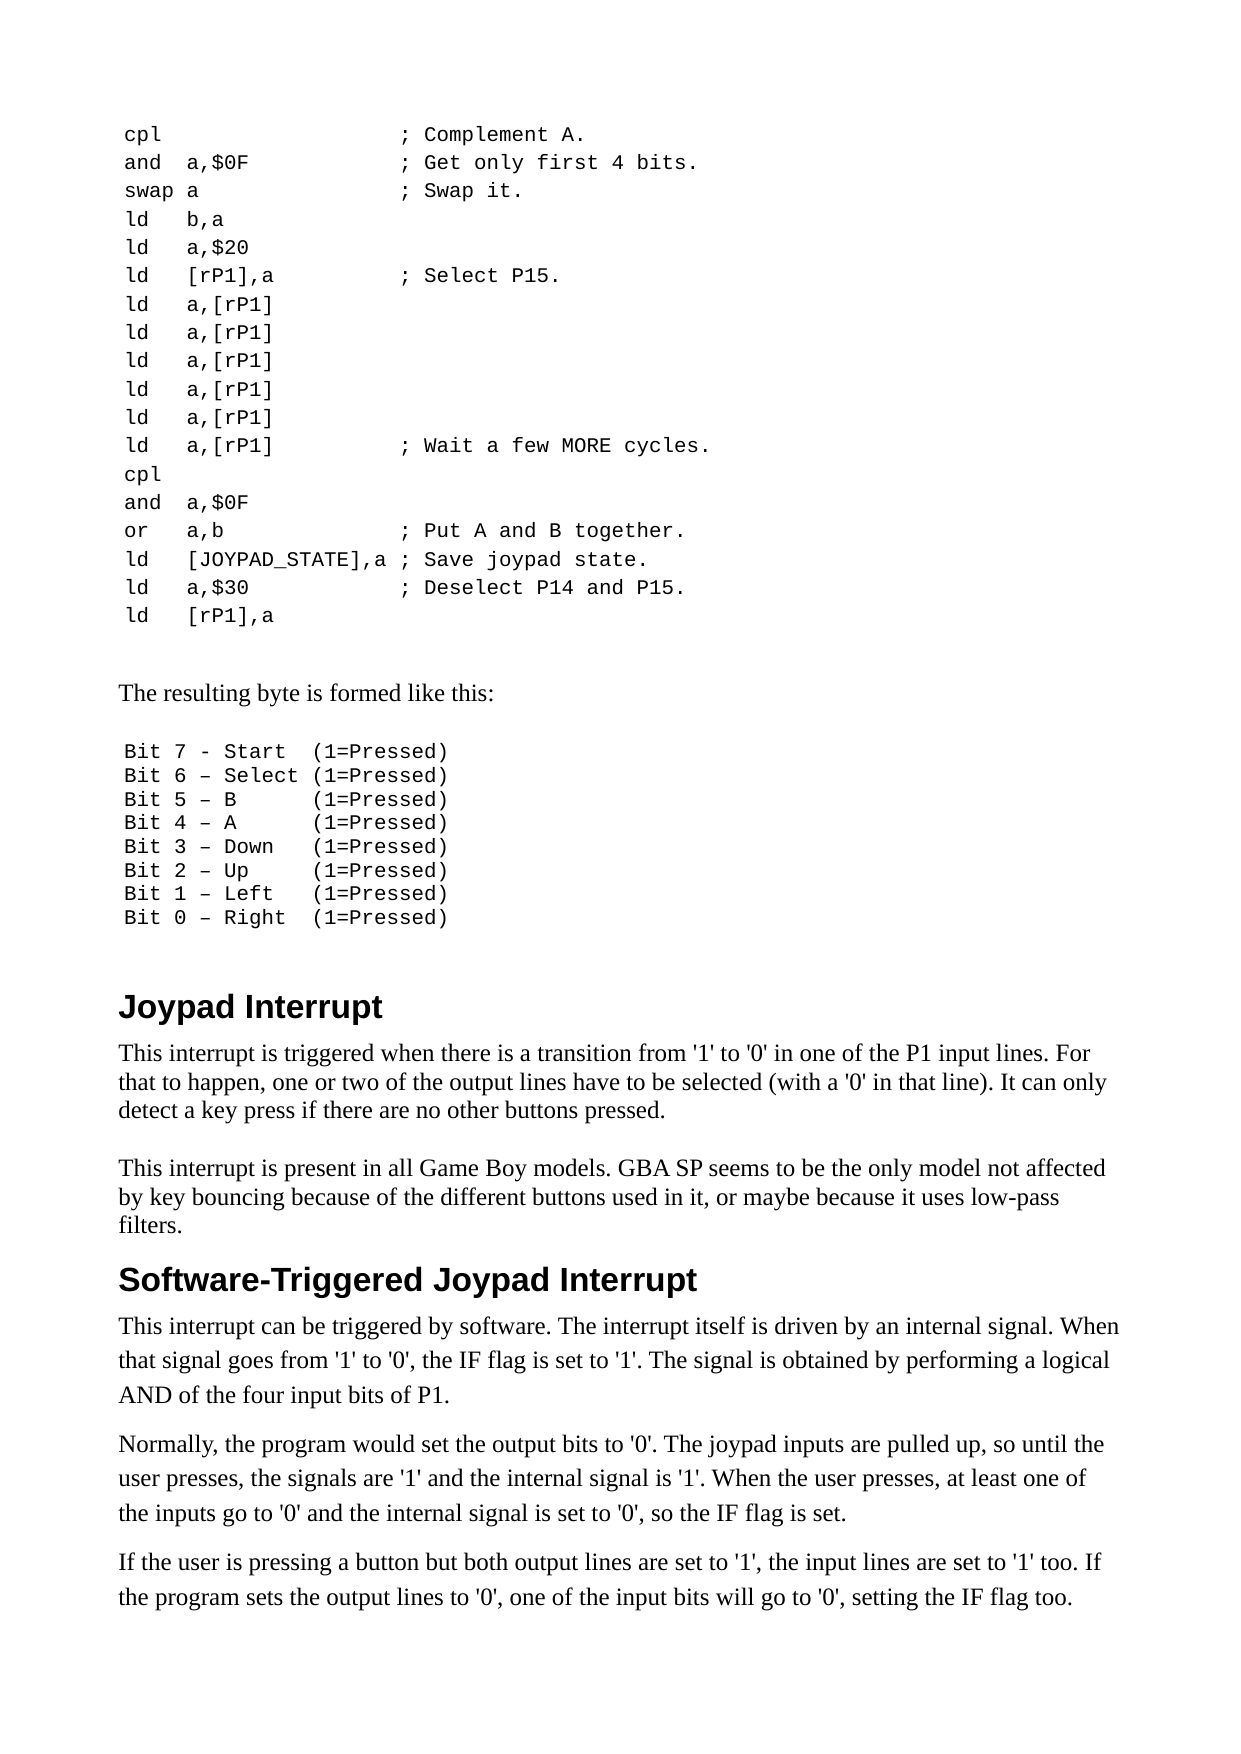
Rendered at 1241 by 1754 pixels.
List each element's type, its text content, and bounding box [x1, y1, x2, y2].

text If the user is pressing a button but both output lines are set to '1', the input lines are set to '1' too. If the program sets the output lines to '0', one of the input bits will go to '0', setting the IF flag too. [118, 1547, 1122, 1610]
subtitle Software-Triggered Joypad Interrupt [118, 1260, 1122, 1298]
text This interrupt is present in all Game Boy models. GBA SP seems to be the only model not affected by key bouncing because of the different buttons used in it, or maybe because it uses low-pass filters. [118, 1153, 1122, 1239]
table_header cpl ; Complement A. and a,$0F ; Get only first 4 bits. swap a ; Swap it. ld b,a ld a,$20 ld [rP1],a ; Select P15. ld a,[rP1] ld a,[rP1] ld a,[rP1] ld a,[rP1] ld a,[rP1] ld a,[rP1] ; Wait a few MORE cycles. cpl and a,$0F or a,b ; Put A and B together. ld [JOYPAD_STATE],a ; Save joypad state. ld a,$30 ; Deselect P14 and P15. ld [rP1],a [118, 118, 1123, 649]
subtitle Joypad Interrupt [118, 987, 1122, 1025]
text Normally, the program would set the output bits to '0'. The joypad inputs are pulled up, so until the user presses, the signals are '1' and the internal signal is '1'. When the user presses, at least one of the inputs go to '0' and the internal signal is set to '0', so the IF flag is set. [118, 1429, 1122, 1527]
text The resulting byte is formed like this: [118, 678, 1122, 707]
text This interrupt is triggered when there is a transition from '1' to '0' in one of the P1 input lines. For that to happen, one or two of the output lines have to be selected (with a '0' in that line). It can only detect a key press if there are no other buttons pressed. [118, 1038, 1122, 1124]
table_header Bit 7 - Start (1=Pressed) Bit 6 – Select (1=Pressed) Bit 5 – B (1=Pressed) Bit 4 – A (1=Pressed) Bit 3 – Down (1=Pressed) Bit 2 – Up (1=Pressed) Bit 1 – Left (1=Pressed) Bit 0 – Right (1=Pressed) [118, 736, 1123, 966]
text This interrupt can be triggered by software. The interrupt itself is driven by an internal signal. When that signal goes from '1' to '0', the IF flag is set to '1'. The signal is obtained by performing a logical AND of the four input bits of P1. [118, 1311, 1122, 1409]
